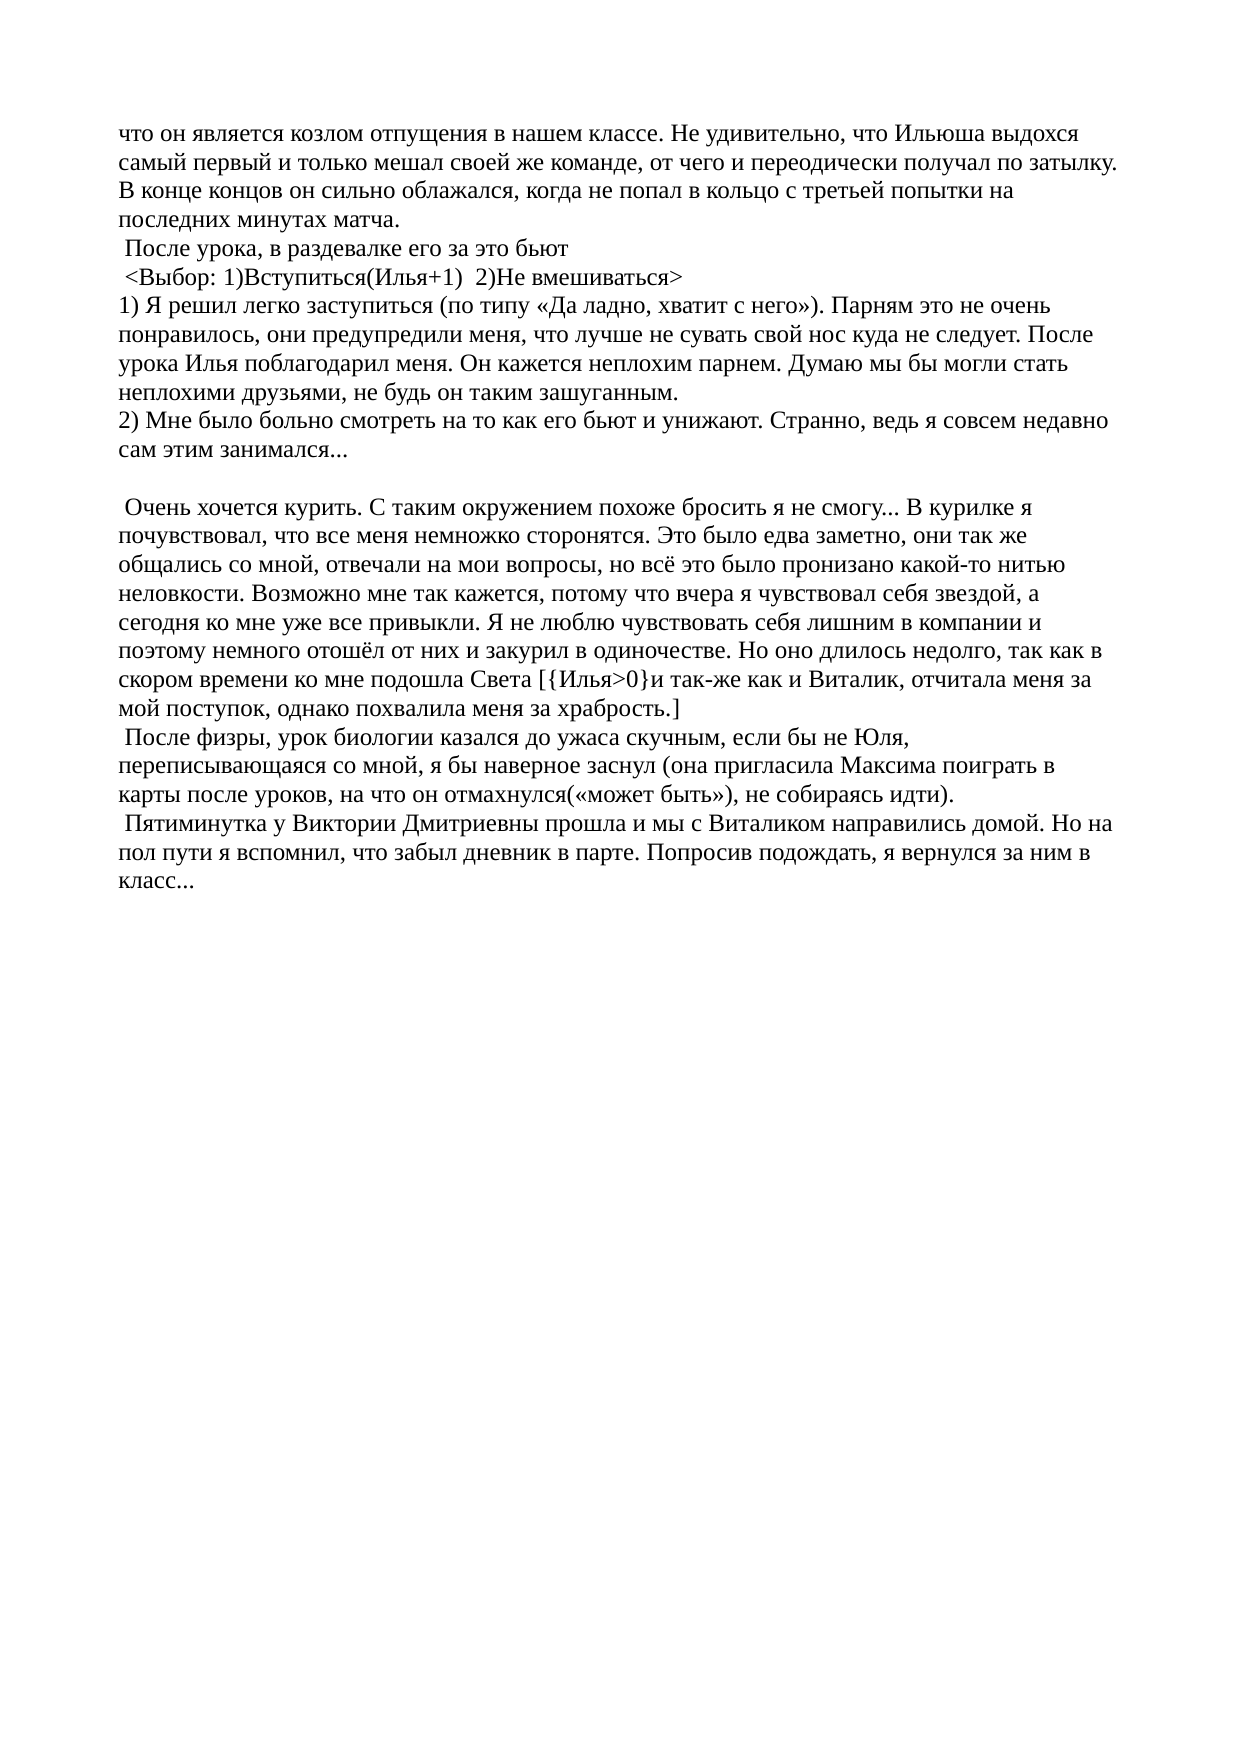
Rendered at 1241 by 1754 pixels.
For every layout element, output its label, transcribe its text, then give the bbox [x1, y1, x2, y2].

text что он является козлом отпущения в нашем классе. Не удивительно, что Ильюша выдохся самый первый и только мешал своей же команде, от чего и переодически получал по затылку. В конце концов он сильно облажался, когда не попал в кольцо с третьей попытки на последних минутах матча. [118, 118, 1122, 233]
text 1) Я решил легко заступиться (по типу «Да ладно, хватит с него»). Парням это не очень понравилось, они предупредили меня, что лучше не сувать свой нос куда не следует. После урока Илья поблагодарил меня. Он кажется неплохим парнем. Думаю мы бы могли стать неплохими друзьями, не будь он таким зашуганным. [118, 291, 1122, 406]
text Пятиминутка у Виктории Дмитриевны прошла и мы с Виталиком направились домой. Но на пол пути я вспомнил, что забыл дневник в парте. Попросив подождать, я вернулся за ним в класс... [118, 808, 1122, 894]
text <Выбор: 1)Вступиться(Илья+1) 2)Не вмешиваться> [118, 262, 1122, 291]
text После урока, в раздевалке его за это бьют [118, 233, 1122, 262]
text 2) Мне было больно смотреть на то как его бьют и унижают. Странно, ведь я совсем недавно сам этим занимался... [118, 406, 1122, 463]
text Очень хочется курить. С таким окружением похоже бросить я не смогу... В курилке я почувствовал, что все меня немножко сторонятся. Это было едва заметно, они так же общались со мной, отвечали на мои вопросы, но всё это было пронизано какой-то нитью неловкости. Возможно мне так кажется, потому что вчера я чувствовал себя звездой, а сегодня ко мне уже все привыкли. Я не люблю чувствовать себя лишним в компании и поэтому немного отошёл от них и закурил в одиночестве. Но оно длилось недолго, так как в скором времени ко мне подошла Света [{Илья>0}и так-же как и Виталик, отчитала меня за мой поступок, однако похвалила меня за храбрость.] [118, 492, 1122, 722]
text После физры, урок биологии казался до ужаса скучным, если бы не Юля, переписывающаяся со мной, я бы наверное заснул (она пригласила Максима поиграть в карты после уроков, на что он отмахнулся(«может быть»), не собираясь идти). [118, 722, 1122, 808]
